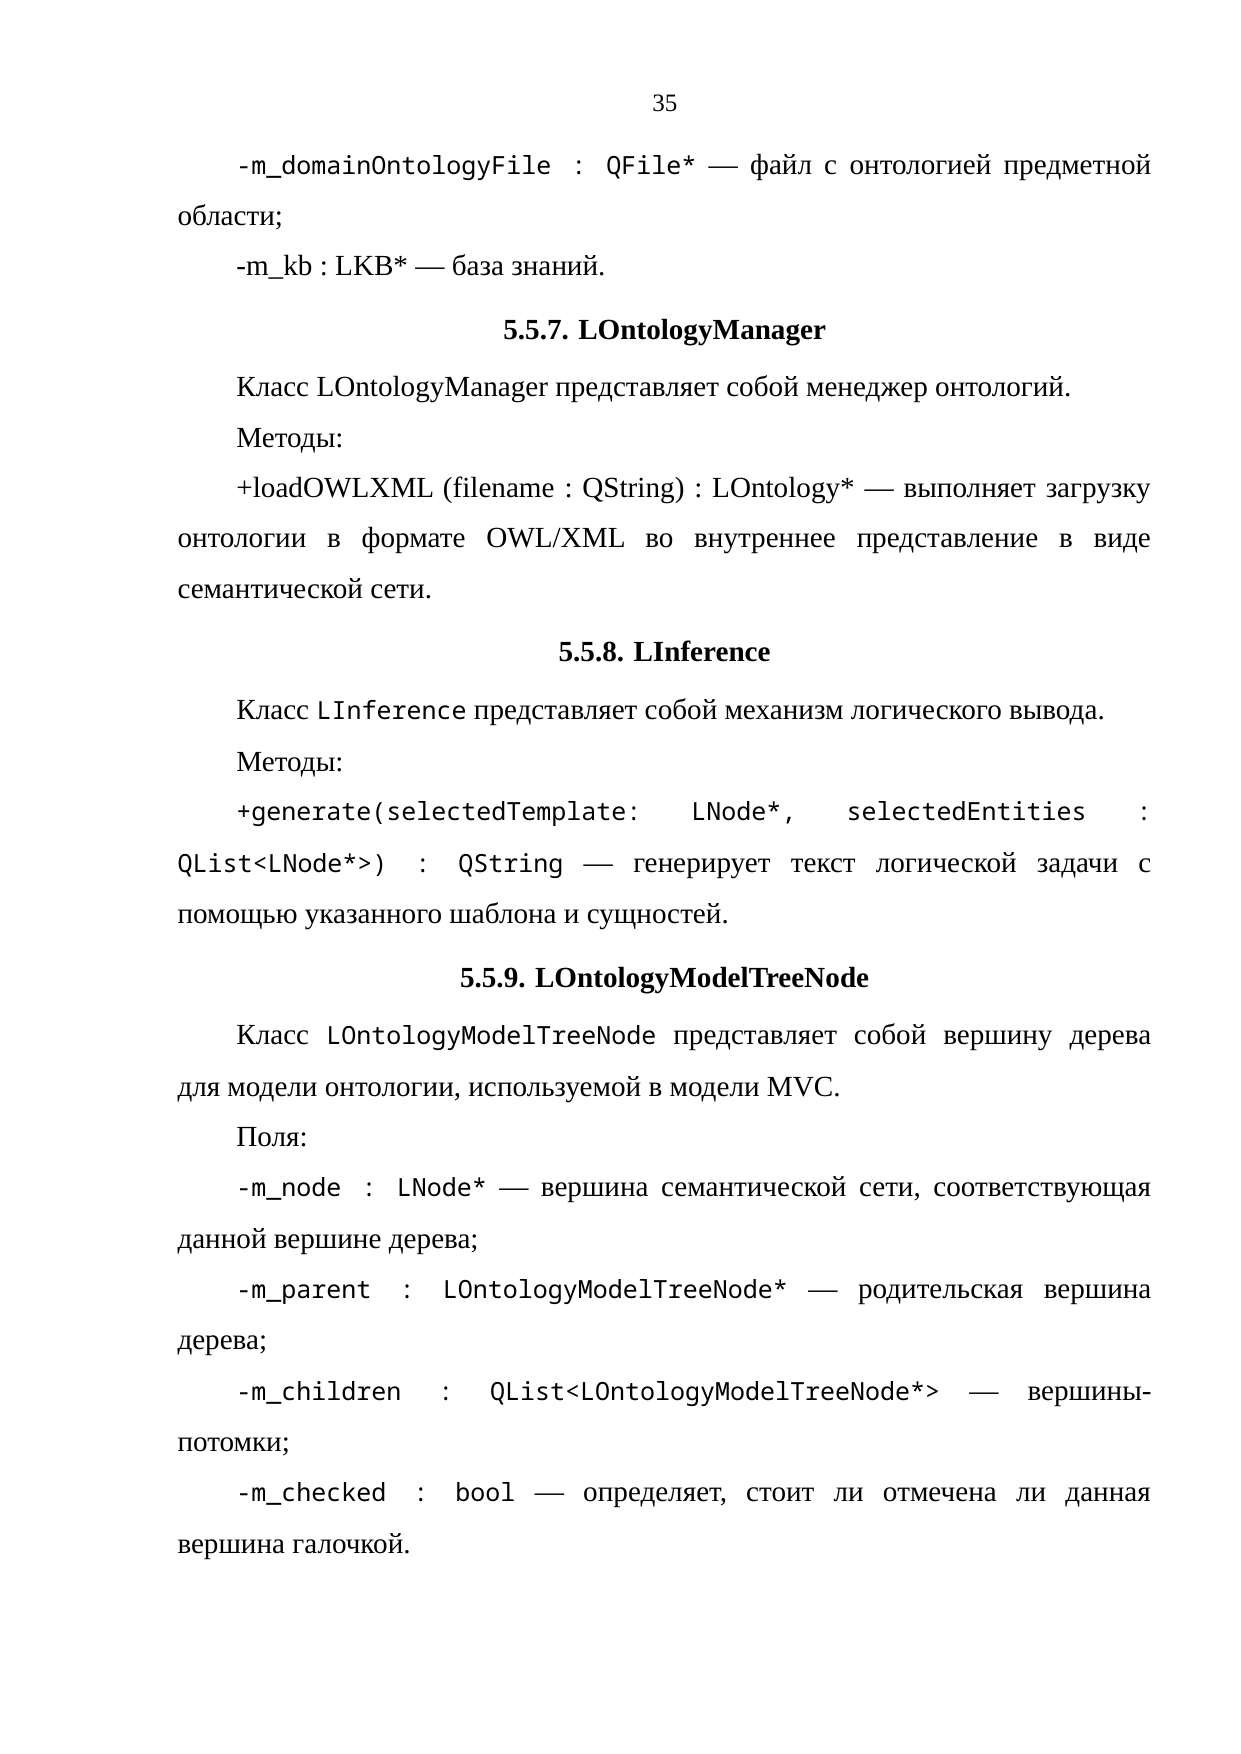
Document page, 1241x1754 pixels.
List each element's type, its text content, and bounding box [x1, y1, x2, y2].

text -m_kb : LKB* — база знаний. [177, 248, 1152, 282]
text -m_children : QList<LOntologyModelTreeNode*> — вершины-потомки; [177, 1373, 1152, 1458]
text -m_domainOntologyFile : QFile* — файл с онтологией предметной области; [177, 147, 1152, 232]
text -m_checked : bool — определяет, стоит ли отмечена ли данная вершина галочкой. [177, 1474, 1152, 1559]
text Методы: [177, 744, 1152, 777]
text +loadOWLXML (filename : QString) : LOntology* — выполняет загрузку онтологии в формате OWL/XML во внутреннее представление в виде семантической сети. [177, 470, 1152, 604]
subtitle LInference [177, 634, 1152, 668]
subtitle LOntologyManager [177, 312, 1152, 345]
subtitle LOntologyModelTreeNode [177, 960, 1152, 993]
text Класс LInference представляет собой механизм логического вывода. [177, 692, 1152, 726]
text -m_node : LNode* — вершина семантической сети, соответствующая данной вершине дерева; [177, 1169, 1152, 1254]
text Класс LOntologyManager представляет собой менеджер онтологий. [177, 369, 1152, 403]
text +generate(selectedTemplate: LNode*, selectedEntities : QList<LNode*>) : QString — генерирует текст логической задачи с помощью указанного шаблона и сущностей. [177, 794, 1152, 930]
text Класс LOntologyModelTreeNode представляет собой вершину дерева для модели онтологии, используемой в модели MVC. [177, 1017, 1152, 1102]
text Методы: [177, 420, 1152, 453]
text -m_parent : LOntologyModelTreeNode* — родительская вершина дерева; [177, 1271, 1152, 1356]
text Поля: [177, 1119, 1152, 1153]
